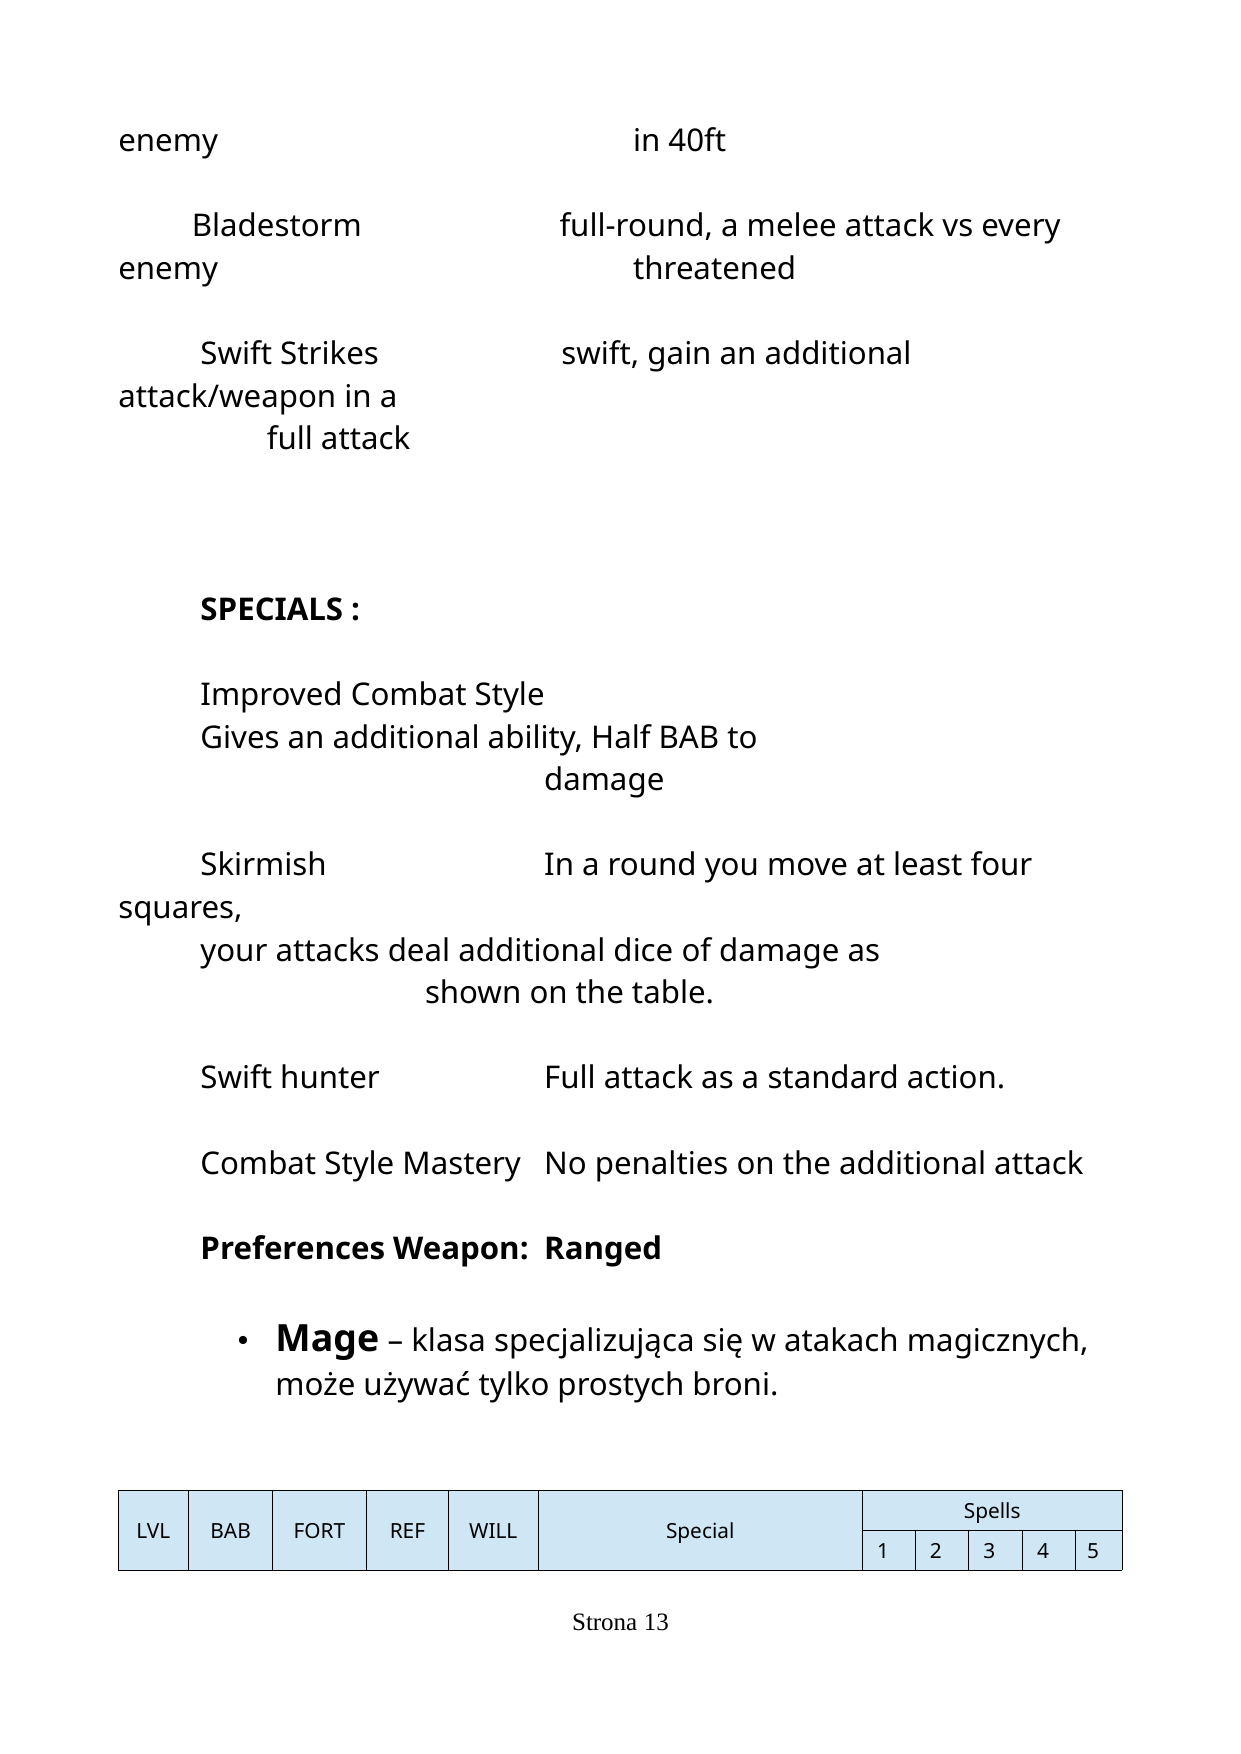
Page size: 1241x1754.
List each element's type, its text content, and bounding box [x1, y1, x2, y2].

text Swift Strikes swift, gain an additional attack/weapon in a full attack [118, 331, 1122, 459]
table_cell 1 [863, 1531, 915, 1570]
text Improved Combat Style Gives an additional ability, Half BAB to damage [118, 672, 1122, 800]
table_header LVL [119, 1491, 188, 1570]
text Bladestorm full-round, a melee attack vs every enemy threatened [118, 203, 1122, 288]
table_cell 3 [969, 1531, 1022, 1570]
table_cell 5 [1076, 1531, 1122, 1570]
table_header FORT [273, 1491, 366, 1570]
table_header Special [539, 1491, 862, 1570]
table_header REF [367, 1491, 448, 1570]
table_cell 4 [1023, 1531, 1075, 1570]
table_header Spells [863, 1491, 1122, 1530]
text SPECIALS : [118, 587, 1122, 629]
table_header WILL [449, 1491, 538, 1570]
list Mage – klasa specjalizująca się w atakach magicznych, może używać tylko prostych broni. [238, 1311, 1122, 1405]
text Preferences Weapon: Ranged [118, 1226, 1122, 1268]
table_cell 2 [916, 1531, 968, 1570]
table_header BAB [189, 1491, 272, 1570]
text Combat Style Mastery No penalties on the additional attack [118, 1141, 1122, 1183]
text Swift hunter Full attack as a standard action. [118, 1055, 1122, 1098]
text enemy in 40ft [118, 118, 1122, 161]
text Skirmish In a round you move at least four squares, your attacks deal additional dice of damage as shown on the table. [118, 842, 1122, 1013]
